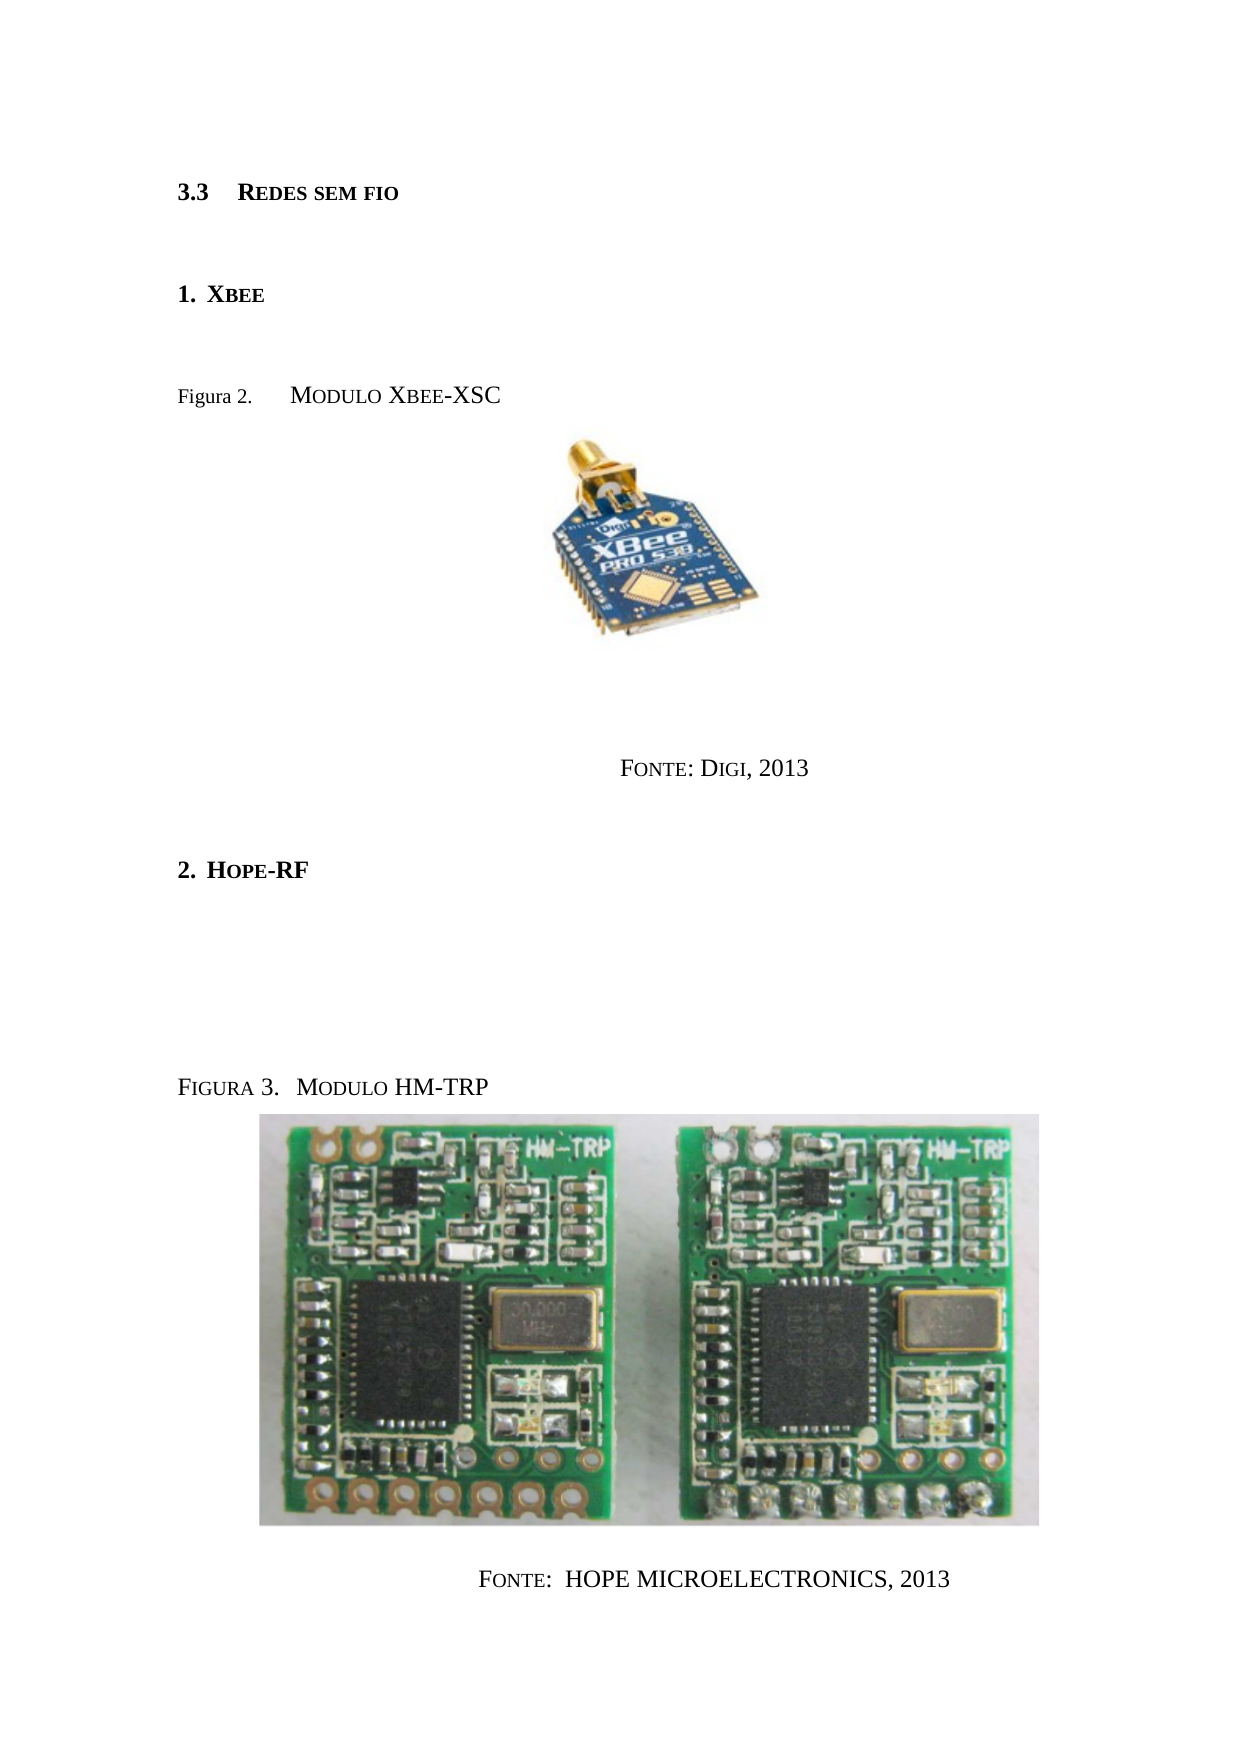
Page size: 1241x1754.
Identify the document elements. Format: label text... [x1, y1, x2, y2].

picture [493, 423, 806, 668]
list Modulo HM-TRP [177, 1072, 1121, 1100]
picture [259, 1114, 1040, 1535]
subtitle Redes sem fio [177, 177, 1121, 206]
subtitle Xbee [177, 279, 1121, 307]
subtitle Hope-RF [177, 855, 1121, 884]
text Fonte: HOPE MICROELECTRONICS, 2013 [177, 1535, 1121, 1592]
list Modulo Xbee-XSC [177, 380, 1121, 409]
text Fonte: Digi, 2013 [177, 753, 1121, 782]
